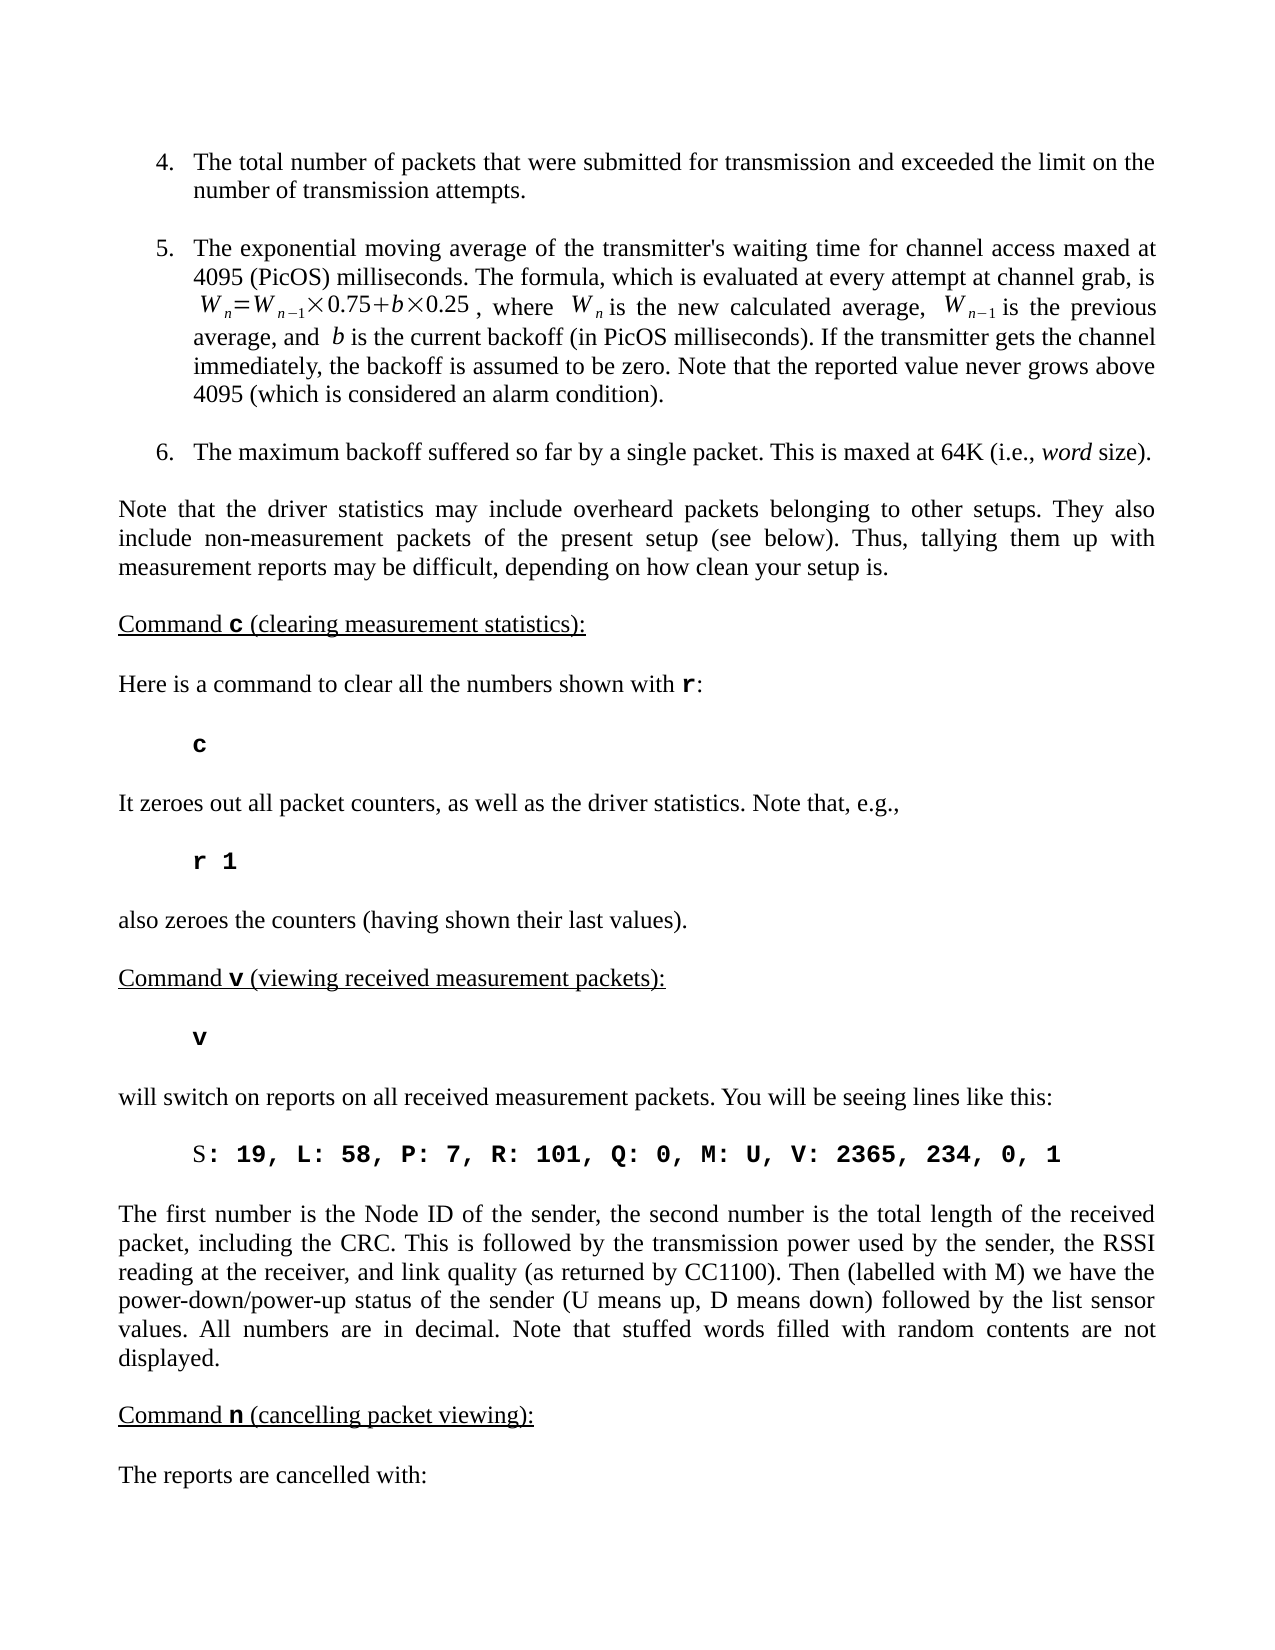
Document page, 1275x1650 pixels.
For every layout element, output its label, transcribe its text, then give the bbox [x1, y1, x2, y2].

text Here is a command to clear all the numbers shown with r: [118, 669, 1157, 700]
text The reports are cancelled with: [118, 1460, 1157, 1489]
text Note that the driver statistics may include overheard packets belonging to other setups. They also include non-measurement packets of the present setup (see below). Thus, tallying them up with measurement reports may be difficult, depending on how clean your setup is. [118, 494, 1157, 581]
text Command n (cancelling packet viewing): [118, 1400, 1157, 1431]
text also zeroes the counters (having shown their last values). [118, 905, 1157, 934]
list The maximum backoff suffered so far by a single packet. This is maxed at 64K (i.e., word size). [156, 437, 1157, 466]
text Command c (clearing measurement statistics): [118, 609, 1157, 640]
text will switch on reports on all received measurement packets. You will be seeing lines like this: [118, 1082, 1157, 1111]
text r 1 [118, 846, 1157, 877]
text S: 19, L: 58, P: 7, R: 101, Q: 0, M: U, V: 2365, 234, 0, 1 [118, 1139, 1157, 1170]
list The exponential moving average of the transmitter's waiting time for channel access maxed at 4095 (PicOS) milliseconds. The formula, which is evaluated at every attempt at channel grab, is , where is the new calculated average, is the previous average, and is the current backoff (in PicOS milliseconds). If the transmitter gets the channel immediately, the backoff is assumed to be zero. Note that the reported value never grows above 4095 (which is considered an alarm condition). [156, 233, 1157, 408]
text It zeroes out all packet counters, as well as the driver statistics. Note that, e.g., [118, 788, 1157, 817]
list The total number of packets that were submitted for transmission and exceeded the limit on the number of transmission attempts. [156, 147, 1157, 204]
text Command v (viewing received measurement packets): [118, 963, 1157, 994]
text c [118, 729, 1157, 759]
text The first number is the Node ID of the sender, the second number is the total length of the received packet, including the CRC. This is followed by the transmission power used by the sender, the RSSI reading at the receiver, and link quality (as returned by CC1100). Then (labelled with M) we have the power-down/power-up status of the sender (U means up, D means down) followed by the list sensor values. All numbers are in decimal. Note that stuffed words filled with random contents are not displayed. [118, 1199, 1157, 1372]
text v [118, 1022, 1157, 1053]
